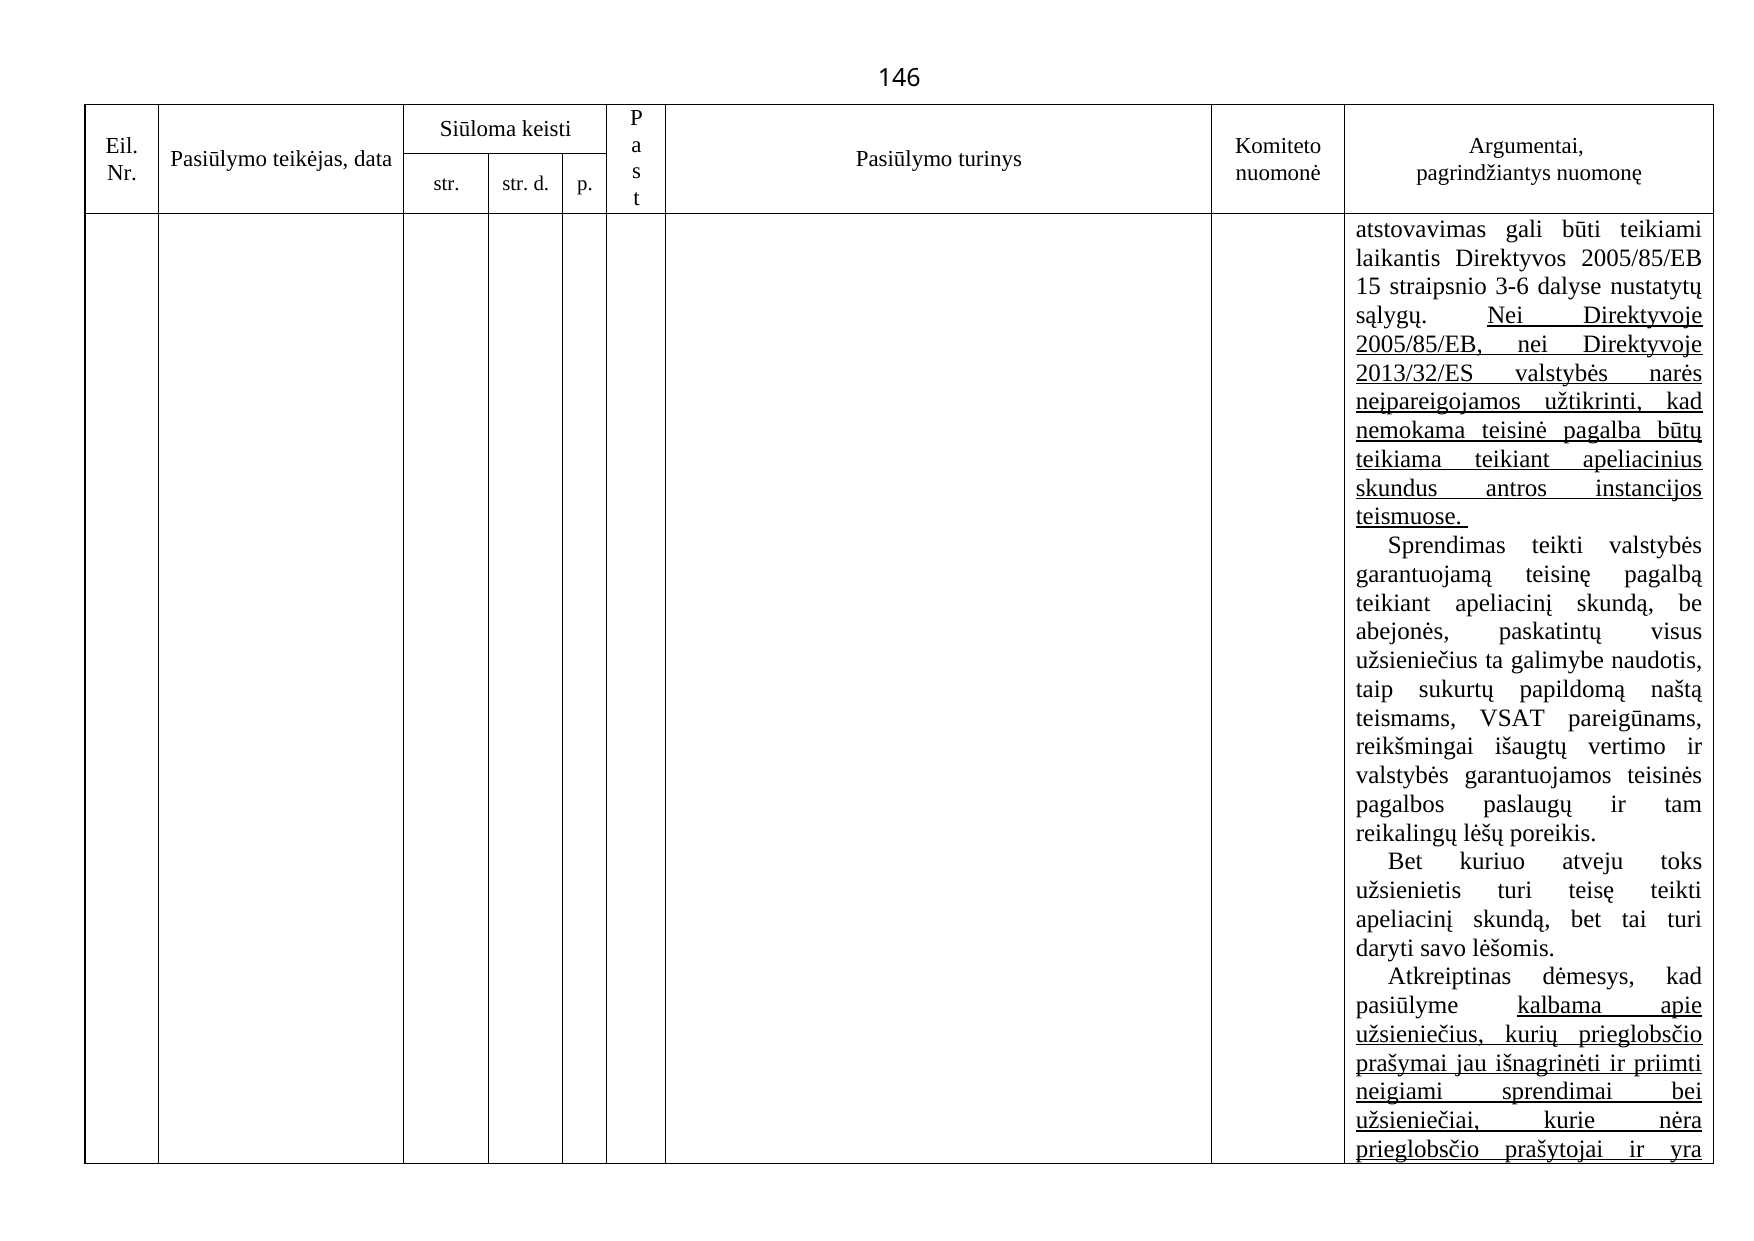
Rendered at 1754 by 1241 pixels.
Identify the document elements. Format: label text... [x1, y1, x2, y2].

table_header Komiteto nuomonė [1212, 105, 1344, 213]
table_header Pasiūlymo turinys [666, 105, 1211, 213]
table_cell [563, 214, 606, 1163]
table_header Pastabos [607, 105, 665, 213]
table_cell [159, 214, 403, 1163]
table_cell N [607, 214, 665, 1163]
table_header Eil. Nr. [86, 105, 158, 213]
table_cell str. [404, 154, 488, 213]
table_cell atstovavimas gali būti teikiami laikantis Direktyvos 2005/85/EB 15 straipsnio 3-6 dalyse nustatytų sąlygų. Nei Direktyvoje 2005/85/EB, nei Direktyvoje 2013/32/ES valstybės narės neįpareigojamos užtikrinti, kad nemokama teisinė pagalba būtų teikiama teikiant apeliacinius skundus antros instancijos teismuose. Sprendimas teikti valstybės garantuojamą teisinę pagalbą teikiant apeliacinį skundą, be abejonės, paskatintų visus užsieniečius ta galimybe naudotis, taip sukurtų papildomą naštą teismams, VSAT pareigūnams, reikšmingai išaugtų vertimo ir valstybės garantuojamos teisinės pagalbos paslaugų ir tam reikalingų lėšų poreikis. Bet kuriuo atveju toks užsienietis turi teisę teikti apeliacinį skundą, bet tai turi daryti savo lėšomis. Atkreiptinas dėmesys, kad pasiūlyme kalbama apie užsieniečius, kurių prieglobsčio prašymai jau išnagrinėti ir priimti neigiami sprendimai bei užsieniečiai, kurie nėra prieglobsčio prašytojai ir yra [1345, 214, 1713, 1163]
table_cell [404, 214, 488, 1163]
table_header Argumentai, pagrindžiantys nuomonę [1345, 105, 1713, 213]
table_header Pasiūlymo teikėjas, data [159, 105, 403, 213]
table_cell [666, 214, 1211, 1163]
table_cell str. d. [489, 154, 562, 213]
table_cell p. [563, 154, 606, 213]
table_cell [1212, 214, 1344, 1163]
table_cell [86, 214, 158, 1163]
table_header Siūloma keisti [404, 105, 606, 153]
table_cell [489, 214, 562, 1163]
